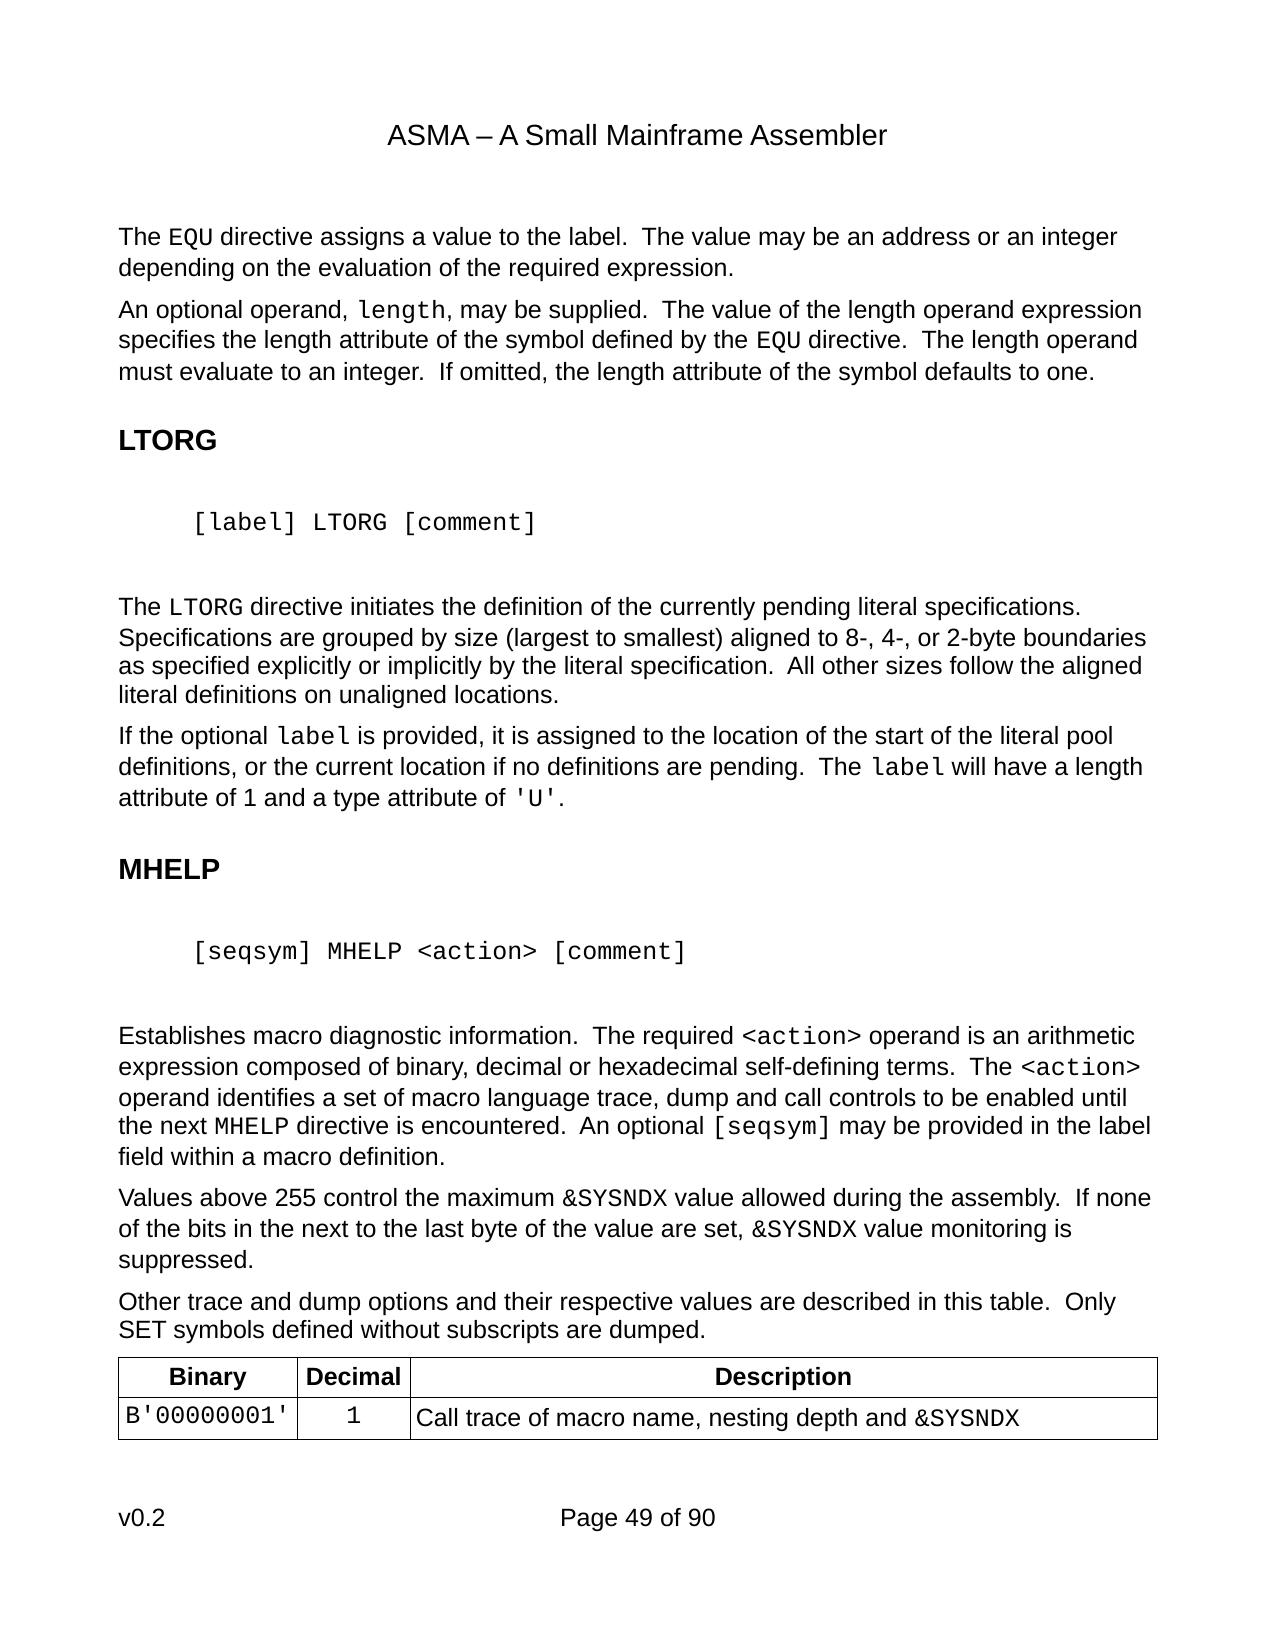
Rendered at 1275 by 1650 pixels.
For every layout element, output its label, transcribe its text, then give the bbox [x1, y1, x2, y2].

table_cell B'00000001' [119, 1398, 297, 1439]
table_header Decimal [298, 1358, 410, 1397]
text [seqsym] MHELP <action> [comment] [192, 939, 1157, 967]
text The LTORG directive initiates the definition of the currently pending literal specifications. Specifications are grouped by size (largest to smallest) aligned to 8-, 4-, or 2-byte boundaries as specified explicitly or implicitly by the literal specification. All other sizes follow the aligned literal definitions on unaligned locations. [118, 592, 1157, 709]
text An optional operand, length, may be supplied. The value of the length operand expression specifies the length attribute of the symbol defined by the EQU directive. The length operand must evaluate to an integer. If omitted, the length attribute of the symbol defaults to one. [118, 294, 1157, 385]
table_cell Call trace of macro name, nesting depth and &SYSNDX [411, 1398, 1157, 1439]
text The EQU directive assigns a value to the label. The value may be an address or an integer depending on the evaluation of the required expression. [118, 222, 1157, 282]
table_header Binary [119, 1358, 297, 1397]
table_header Description [411, 1358, 1157, 1397]
text [label] LTORG [comment] [192, 510, 1157, 538]
subtitle MHELP [118, 852, 1157, 885]
table_cell 1 [298, 1398, 410, 1439]
text Other trace and dump options and their respective values are described in this table. Only SET symbols defined without subscripts are dumped. [118, 1287, 1157, 1344]
subtitle LTORG [118, 423, 1157, 456]
text If the optional label is provided, it is assigned to the location of the start of the literal pool definitions, or the current location if no definitions are pending. The label will have a length attribute of 1 and a type attribute of 'U'. [118, 721, 1157, 814]
text Values above 255 control the maximum &SYSNDX value allowed during the assembly. If none of the bits in the next to the last byte of the value are set, &SYSNDX value monitoring is suppressed. [118, 1183, 1157, 1274]
text Establishes macro diagnostic information. The required <action> operand is an arithmetic expression composed of binary, decimal or hexadecimal self-defining terms. The <action> operand identifies a set of macro language trace, dump and call controls to be enabled until the next MHELP directive is encountered. An optional [seqsym] may be provided in the label field within a macro definition. [118, 1021, 1157, 1171]
